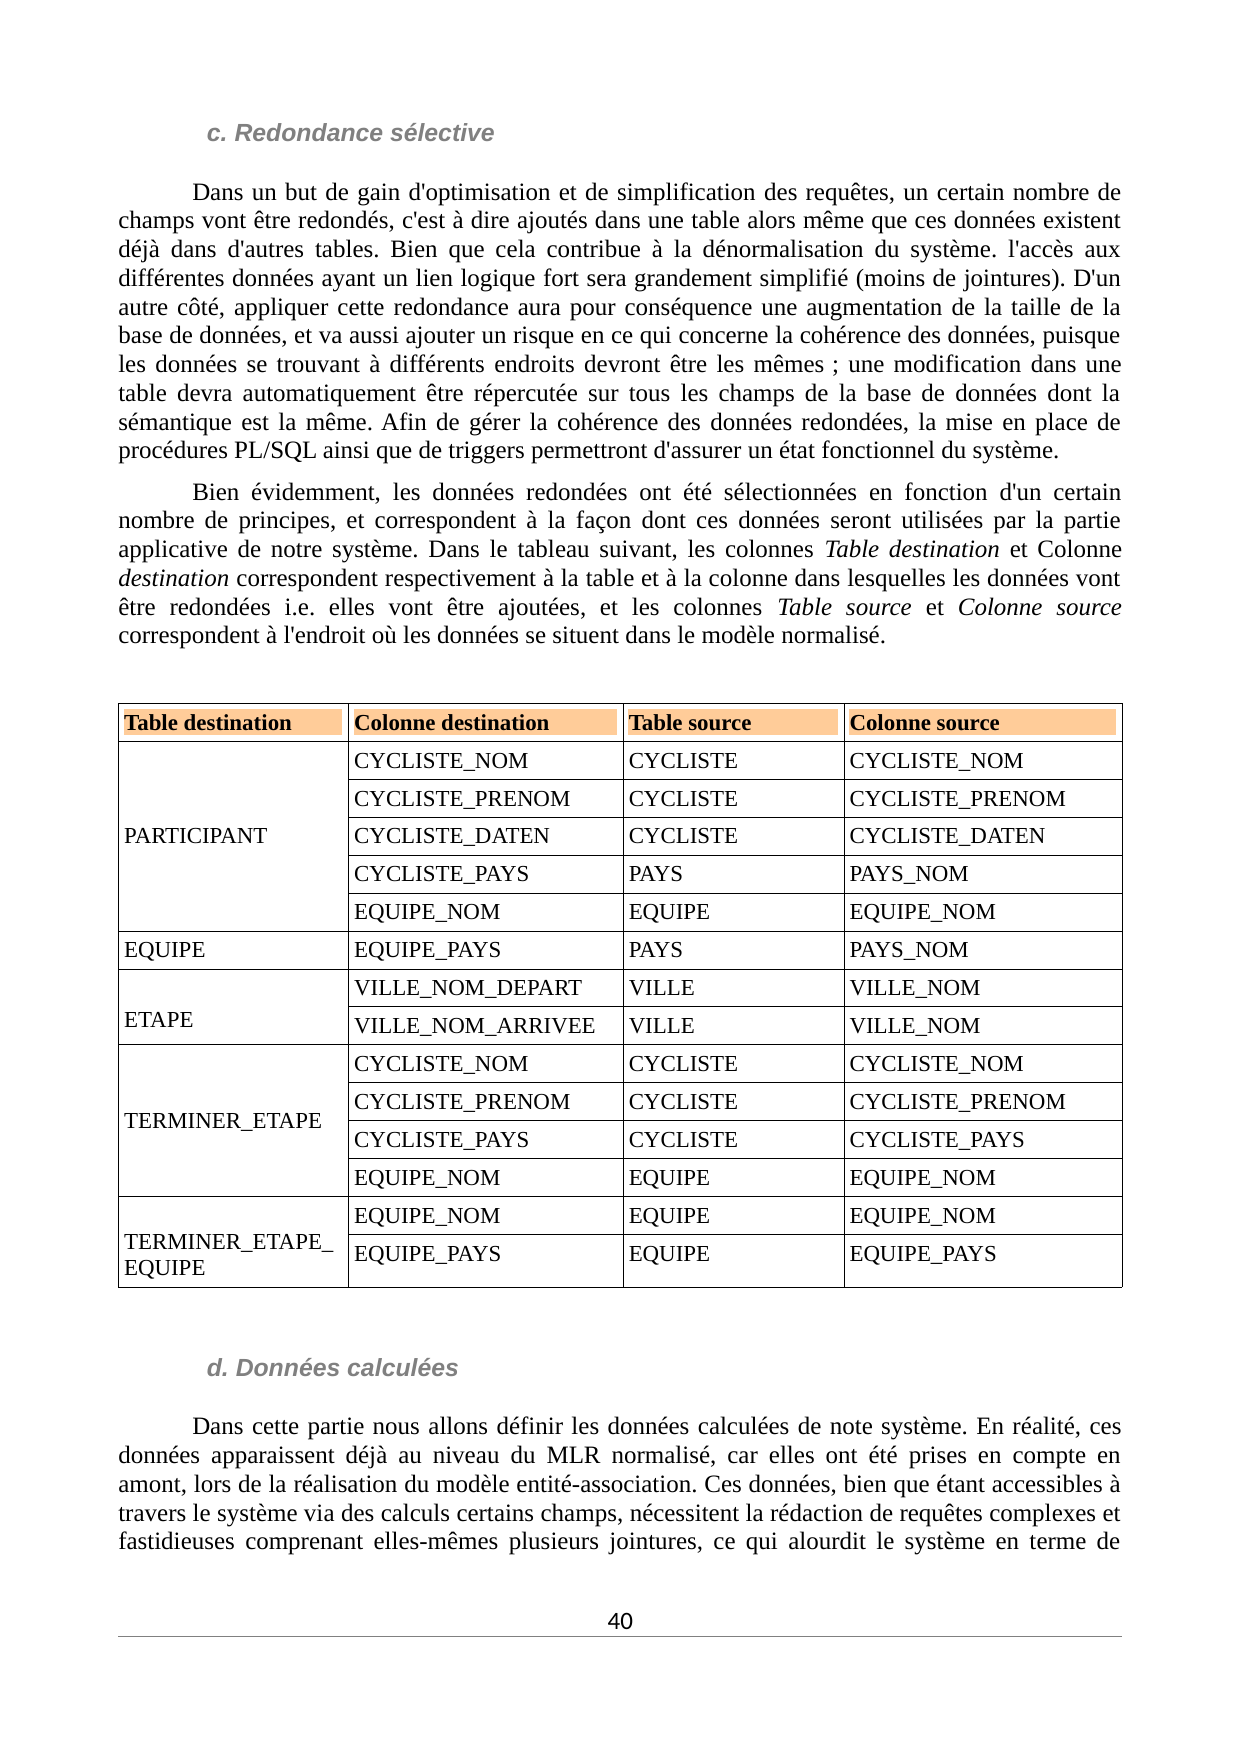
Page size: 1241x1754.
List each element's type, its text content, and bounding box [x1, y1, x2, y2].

table_cell CYCLISTE_PAYS [349, 856, 623, 893]
table_cell VILLE [624, 970, 844, 1006]
table_cell PAYS [624, 856, 844, 893]
table_cell EQUIPE_NOM [845, 894, 1122, 931]
table_cell EQUIPE [624, 894, 844, 931]
table_cell CYCLISTE_PAYS [845, 1121, 1122, 1158]
table_cell CYCLISTE_NOM [845, 1045, 1122, 1082]
table_cell EQUIPE [624, 1235, 844, 1287]
table_cell EQUIPE [624, 1159, 844, 1196]
table_cell CYCLISTE [624, 780, 844, 817]
table_cell CYCLISTE [624, 1045, 844, 1082]
table_header Colonne destination [349, 704, 623, 741]
subtitle Données calculées [207, 1353, 1122, 1381]
table_cell VILLE_NOM_ARRIVEE [349, 1007, 623, 1044]
table_cell CYCLISTE_NOM [349, 742, 623, 779]
table_cell CYCLISTE_PRENOM [845, 780, 1122, 817]
table_header Table source [624, 704, 844, 741]
table_cell CYCLISTE [624, 1121, 844, 1158]
table_cell CYCLISTE_DATEN [845, 818, 1122, 855]
table_cell PAYS_NOM [845, 856, 1122, 893]
table_cell EQUIPE_NOM [845, 1197, 1122, 1234]
subtitle Redondance sélective [207, 118, 1122, 147]
table_cell VILLE_NOM [845, 1007, 1122, 1044]
table_header Colonne source [845, 704, 1122, 741]
table_cell PARTICIPANT [119, 742, 348, 931]
table_cell EQUIPE [624, 1197, 844, 1234]
text Dans un but de gain d'optimisation et de simplification des requêtes, un certain nombre de champs vont être redondés, c'est à dire ajoutés dans une table alors même que ces données existent déjà dans d'autres tables. Bien que cela contribue à la dénormalisation du système. l'accès aux différentes données ayant un lien logique fort sera grandement simplifié (moins de jointures). D'un autre côté, appliquer cette redondance aura pour conséquence une augmentation de la taille de la base de données, et va aussi ajouter un risque en ce qui concerne la cohérence des données, puisque les données se trouvant à différents endroits devront être les mêmes ; une modification dans une table devra automatiquement être répercutée sur tous les champs de la base de données dont la sémantique est la même. Afin de gérer la cohérence des données redondées, la mise en place de procédures PL/SQL ainsi que de triggers permettront d'assurer un état fonctionnel du système. [118, 177, 1122, 464]
table_cell CYCLISTE_NOM [349, 1045, 623, 1082]
table_cell PAYS_NOM [845, 932, 1122, 968]
table_cell ETAPE [119, 970, 348, 1044]
table_cell CYCLISTE_PRENOM [349, 1083, 623, 1120]
table_cell VILLE_NOM [845, 970, 1122, 1006]
table_cell EQUIPE_PAYS [349, 932, 623, 968]
table_cell CYCLISTE [624, 742, 844, 779]
text Dans cette partie nous allons définir les données calculées de note système. En réalité, ces données apparaissent déjà au niveau du MLR normalisé, car elles ont été prises en compte en amont, lors de la réalisation du modèle entité-association. Ces données, bien que étant accessibles à travers le système via des calculs certains champs, nécessitent la rédaction de requêtes complexes et fastidieuses comprenant elles-mêmes plusieurs jointures, ce qui alourdit le système en terme de [118, 1411, 1122, 1555]
table_header Table destination [119, 704, 348, 741]
table_cell EQUIPE_NOM [349, 1197, 623, 1234]
table_cell TERMINER_ETAPE_EQUIPE [119, 1197, 348, 1287]
table_cell CYCLISTE_DATEN [349, 818, 623, 855]
table_cell CYCLISTE [624, 1083, 844, 1120]
table_cell CYCLISTE_NOM [845, 742, 1122, 779]
table_cell PAYS [624, 932, 844, 968]
table_cell EQUIPE_NOM [845, 1159, 1122, 1196]
table_cell EQUIPE_NOM [349, 894, 623, 931]
table_cell TERMINER_ETAPE [119, 1045, 348, 1196]
table_cell VILLE [624, 1007, 844, 1044]
table_cell EQUIPE_PAYS [349, 1235, 623, 1287]
table_cell EQUIPE_PAYS [845, 1235, 1122, 1287]
table_cell CYCLISTE [624, 818, 844, 855]
table_cell EQUIPE [119, 932, 348, 968]
table_cell CYCLISTE_PAYS [349, 1121, 623, 1158]
table_cell EQUIPE_NOM [349, 1159, 623, 1196]
table_cell CYCLISTE_PRENOM [349, 780, 623, 817]
table_cell CYCLISTE_PRENOM [845, 1083, 1122, 1120]
text Bien évidemment, les données redondées ont été sélectionnées en fonction d'un certain nombre de principes, et correspondent à la façon dont ces données seront utilisées par la partie applicative de notre système. Dans le tableau suivant, les colonnes Table destination et Colonne destination correspondent respectivement à la table et à la colonne dans lesquelles les données vont être redondées i.e. elles vont être ajoutées, et les colonnes Table source et Colonne source correspondent à l'endroit où les données se situent dans le modèle normalisé. [118, 477, 1122, 649]
table_cell VILLE_NOM_DEPART [349, 970, 623, 1006]
